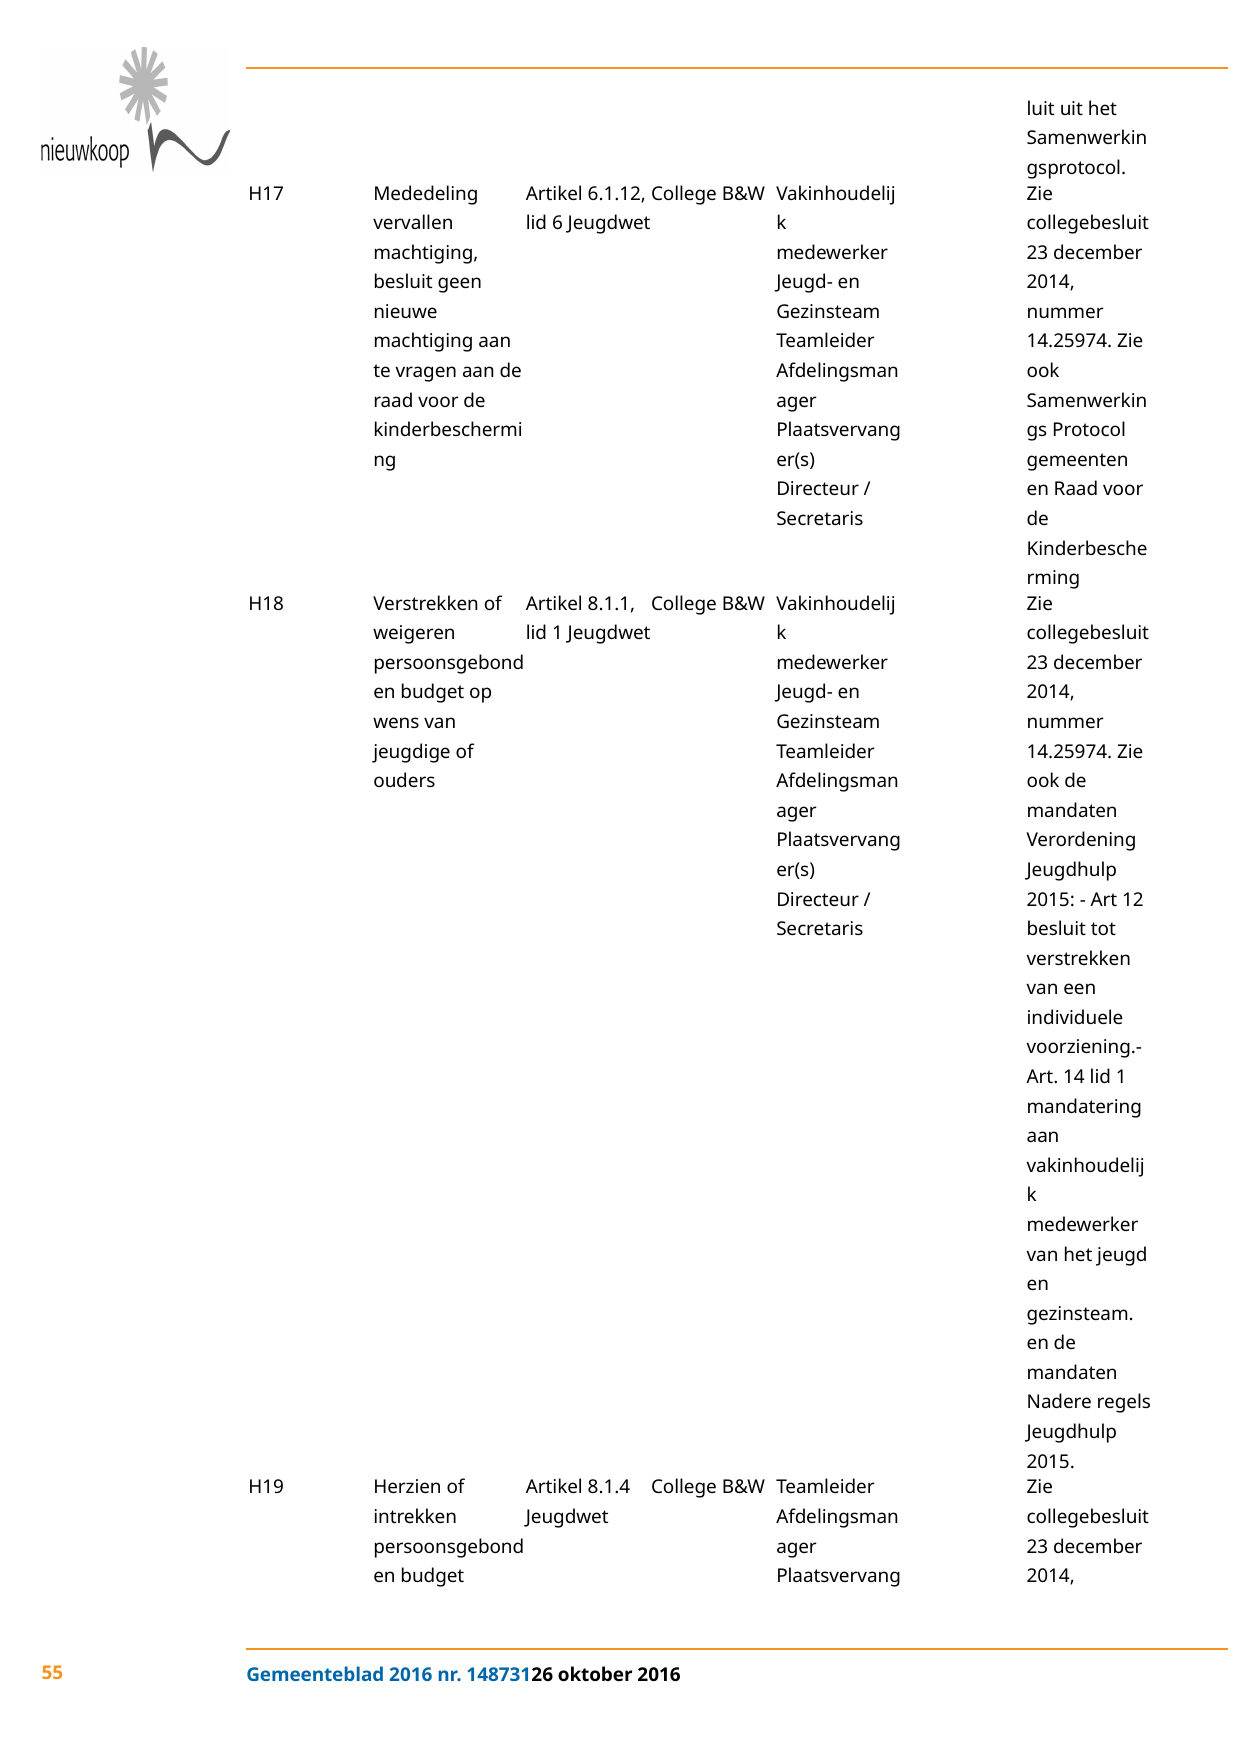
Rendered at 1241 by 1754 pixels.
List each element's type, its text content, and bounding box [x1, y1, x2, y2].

table_cell Artikel 8.1.4 Jeugdwet [526, 1474, 651, 1588]
table_cell College B&W [651, 1474, 776, 1588]
table_cell [651, 95, 776, 180]
table_cell [526, 95, 651, 180]
table_cell H19 [248, 1474, 373, 1588]
table_cell Mededeling vervallen machtiging, besluit geen nieuwe machtiging aan te vragen aan de raad voor de kinderbescherming [373, 180, 526, 590]
table_cell [373, 95, 526, 180]
table_cell College B&W [651, 590, 776, 1474]
table_cell H18 [248, 590, 373, 1474]
table_cell Vakinhoudelijk medewerker Jeugd- en Gezinsteam Teamleider Afdelingsmanager Plaatsvervanger(s) Directeur / Secretaris [776, 180, 901, 590]
table_cell Zie collegebesluit 23 december 2014, [1026, 1474, 1152, 1588]
table_cell Teamleider Afdelingsmanager Plaatsvervang [776, 1474, 901, 1588]
table_cell luit uit het Samenwerkingsprotocol. [1026, 95, 1152, 180]
table_cell Vakinhoudelijk medewerker Jeugd- en Gezinsteam Teamleider Afdelingsmanager Plaatsvervanger(s) Directeur / Secretaris [776, 590, 901, 1474]
picture [41, 47, 231, 172]
table_cell [901, 590, 1026, 1474]
table_cell College B&W [651, 180, 776, 590]
table_cell Herzien of intrekken persoonsgebonden budget [373, 1474, 526, 1588]
table_cell Zie collegebesluit 23 december 2014, nummer 14.25974. Zie ook Samenwerkings Protocol gemeenten en Raad voor de Kinderbescherming [1026, 180, 1152, 590]
table_cell H17 [248, 180, 373, 590]
table_cell [776, 95, 901, 180]
table_cell Artikel 8.1.1, lid 1 Jeugdwet [526, 590, 651, 1474]
table_cell [248, 95, 373, 180]
table_cell Artikel 6.1.12, lid 6 Jeugdwet [526, 180, 651, 590]
table_cell [901, 95, 1026, 180]
table_cell [901, 180, 1026, 590]
table_cell Zie collegebesluit 23 december 2014, nummer 14.25974. Zie ook de mandaten Verordening Jeugdhulp 2015: - Art 12 besluit tot verstrekken van een individuele voorziening.- Art. 14 lid 1 mandatering aan vakinhoudelijk medewerker van het jeugd en gezinsteam. en de mandaten Nadere regels Jeugdhulp 2015. [1026, 590, 1152, 1474]
table_cell Verstrekken of weigeren persoonsgebonden budget op wens van jeugdige of ouders [373, 590, 526, 1474]
table_cell [901, 1474, 1026, 1588]
